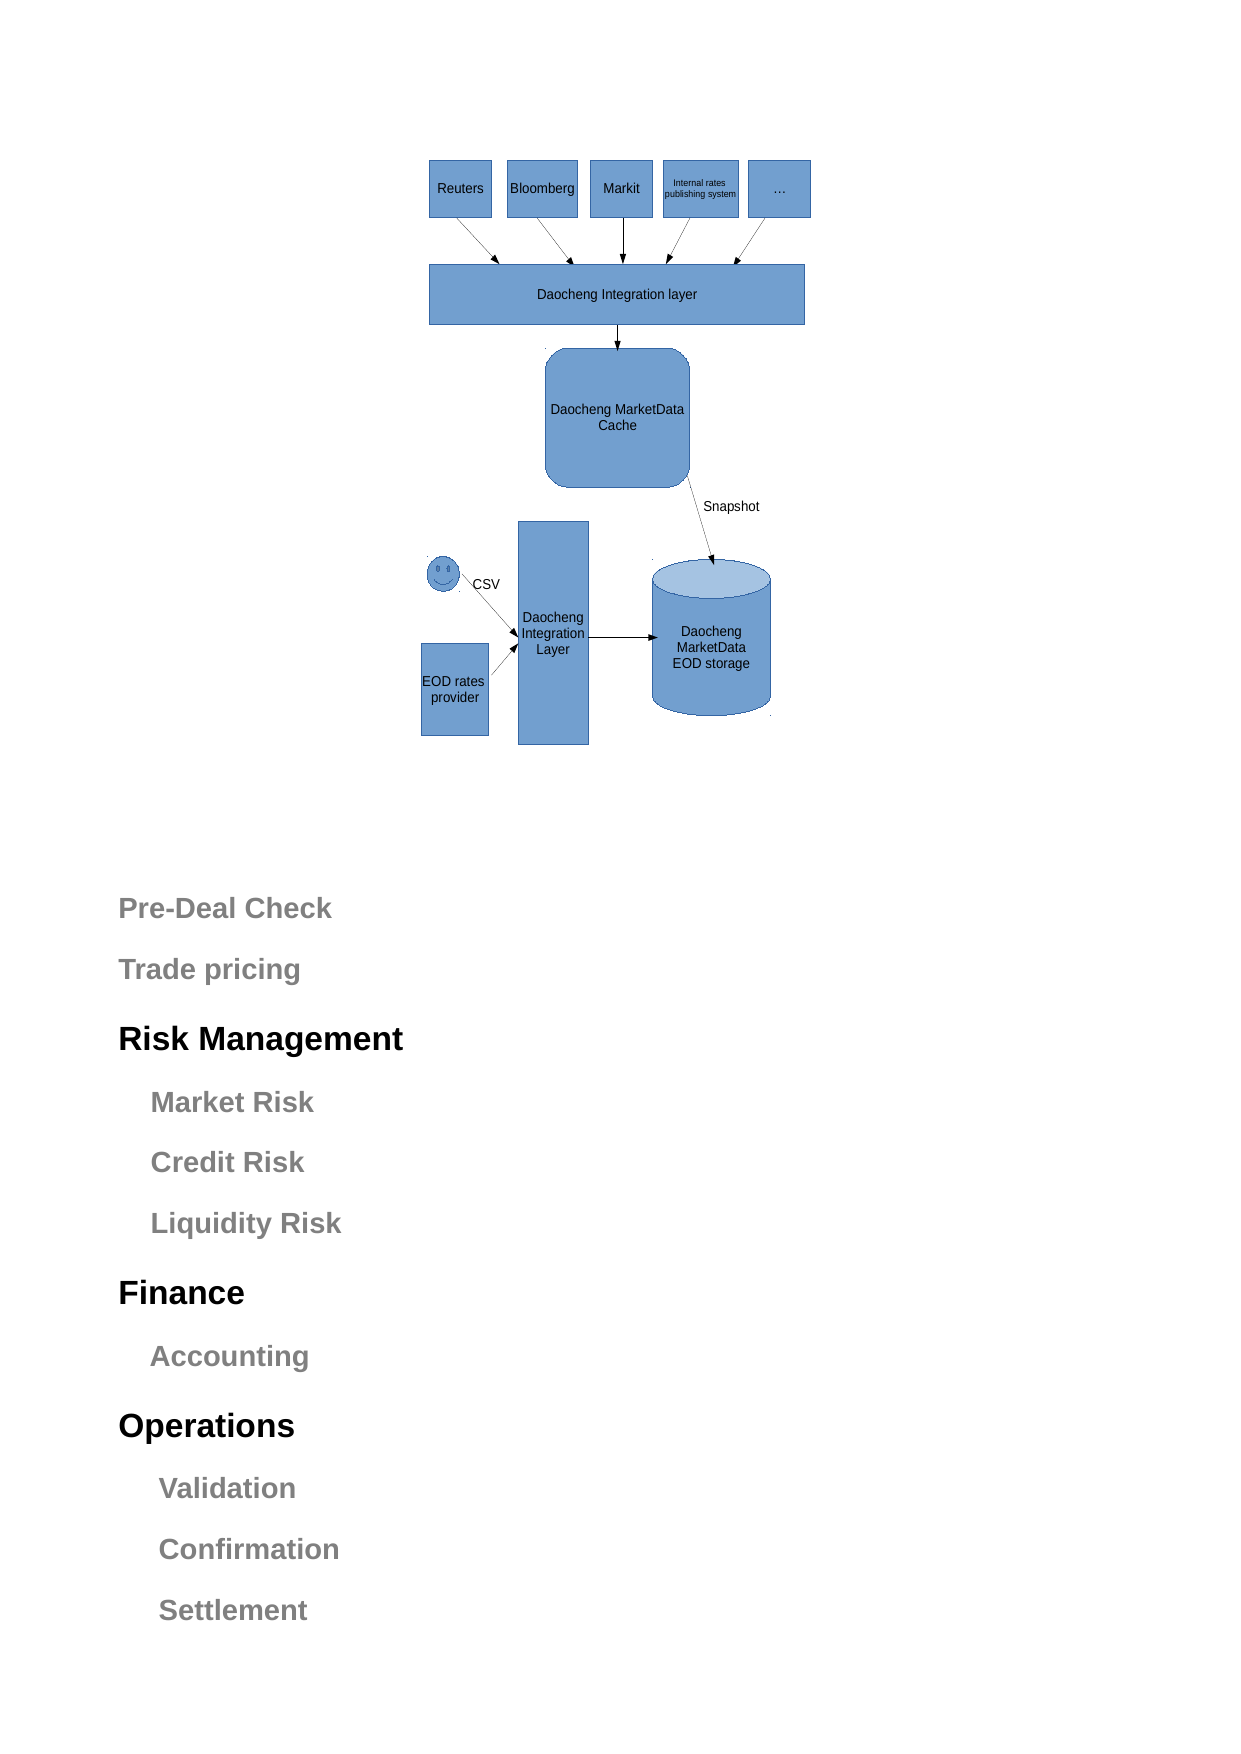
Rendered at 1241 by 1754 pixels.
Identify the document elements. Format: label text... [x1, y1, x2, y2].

subtitle Confirmation [118, 1532, 1122, 1565]
subtitle Operations [118, 1406, 1122, 1444]
subtitle Trade pricing [118, 952, 1122, 986]
subtitle Liquidity Risk [118, 1206, 1122, 1239]
subtitle Settlement [118, 1592, 1122, 1626]
subtitle Finance [118, 1273, 1122, 1312]
subtitle Pre-Deal Check [118, 892, 1122, 925]
subtitle Credit Risk [118, 1145, 1122, 1179]
subtitle Risk Management [118, 1019, 1122, 1058]
subtitle Market Risk [118, 1085, 1122, 1118]
subtitle Validation [118, 1471, 1122, 1505]
subtitle Accounting [118, 1339, 1122, 1372]
